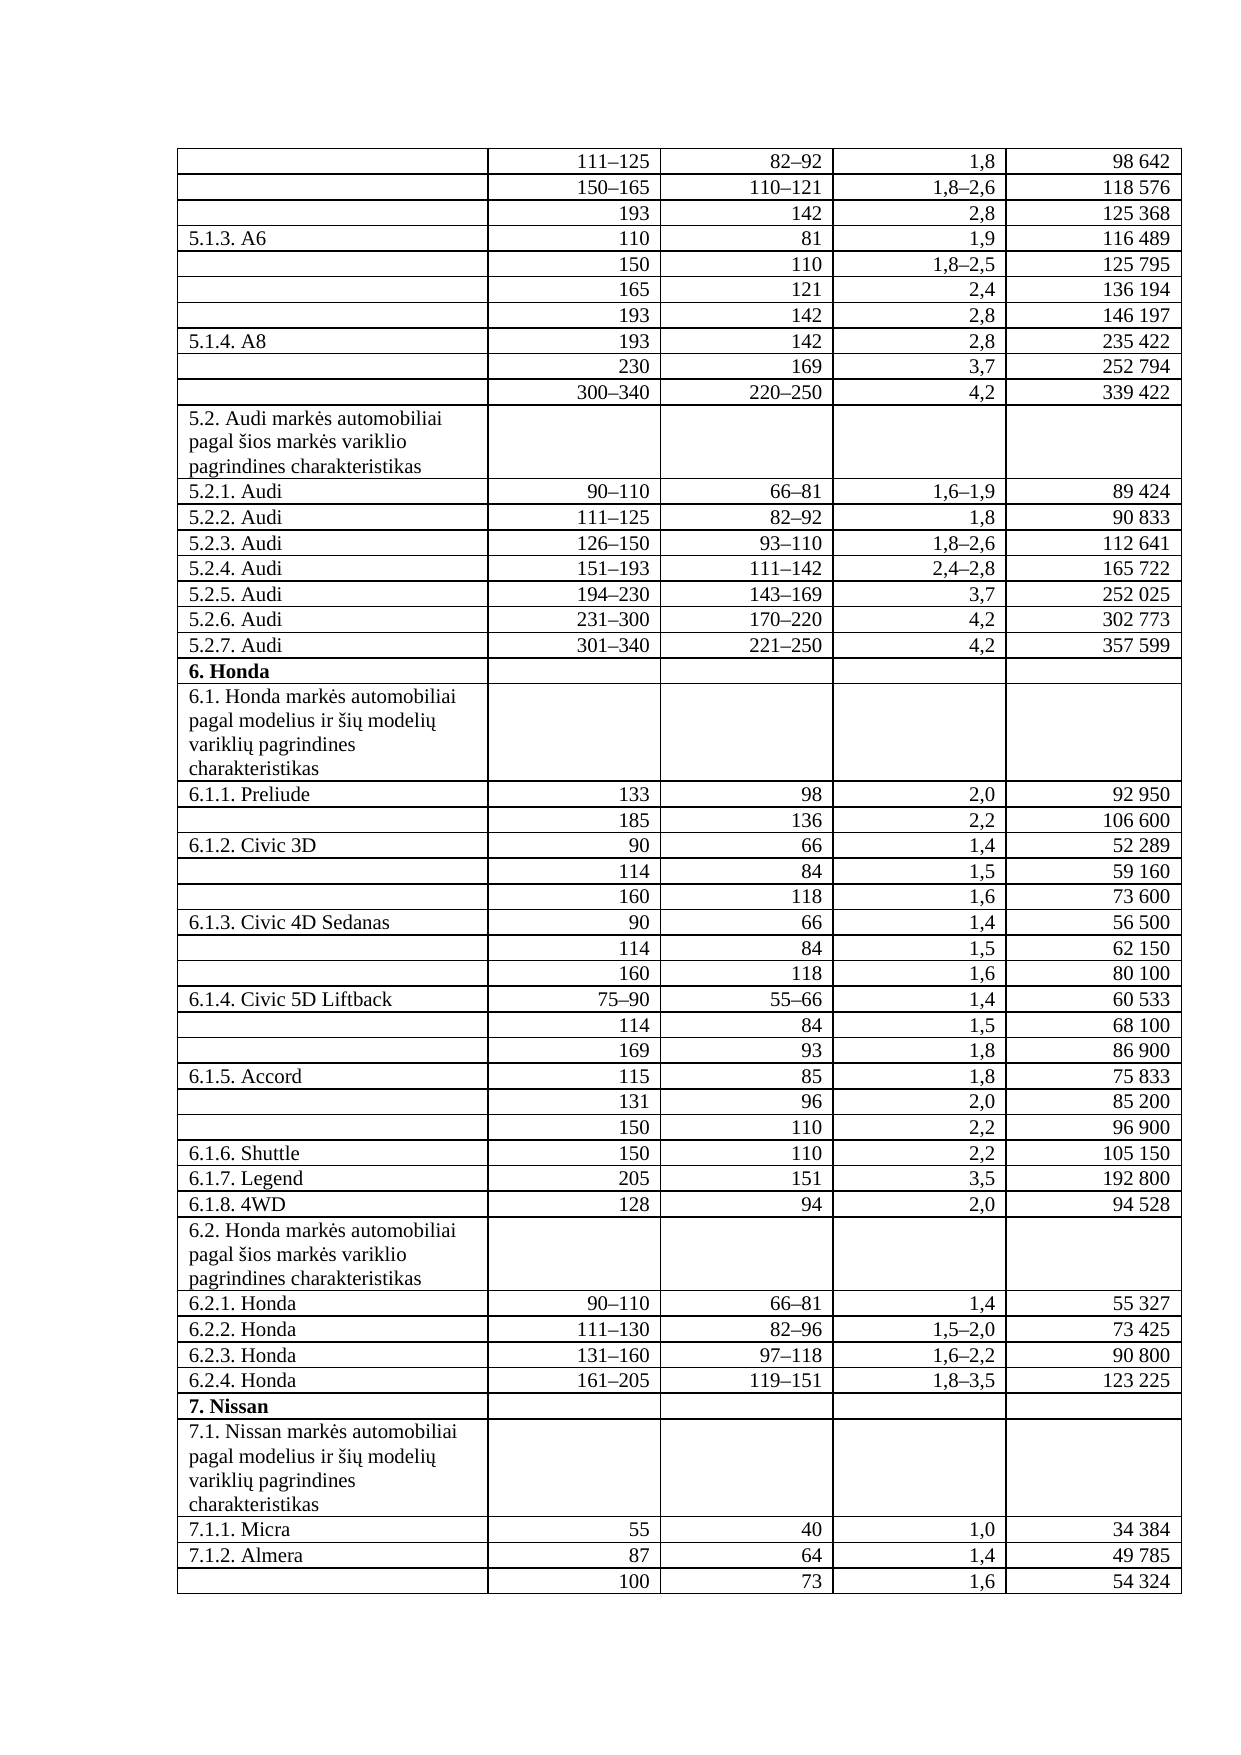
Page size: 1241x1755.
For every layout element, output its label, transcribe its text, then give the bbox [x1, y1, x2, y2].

table_cell 4,2 [834, 607, 1005, 631]
table_cell 34 384 [1007, 1517, 1181, 1541]
table_cell 118 576 [1007, 175, 1181, 199]
table_cell 114 [489, 859, 660, 883]
table_cell 2,8 [834, 329, 1005, 353]
table_cell 6.2.4. Honda [178, 1368, 487, 1392]
table_cell [834, 406, 1005, 478]
table_cell 142 [661, 303, 832, 327]
table_cell 193 [489, 201, 660, 224]
table_cell 59 160 [1007, 859, 1181, 883]
table_cell 143–169 [661, 582, 832, 606]
table_cell 136 [661, 808, 832, 832]
table_cell 193 [489, 329, 660, 353]
table_cell 7.1.1. Micra [178, 1517, 487, 1541]
table_cell [178, 252, 487, 276]
table_cell 150 [489, 252, 660, 276]
table_cell 106 600 [1007, 808, 1181, 832]
table_cell 6.2.2. Honda [178, 1317, 487, 1341]
table_cell 1,4 [834, 987, 1005, 1011]
table_cell 111–142 [661, 556, 832, 580]
table_cell 110–121 [661, 175, 832, 199]
table_cell 150 [489, 1115, 660, 1139]
table_cell 2,0 [834, 782, 1005, 806]
table_cell 82–92 [661, 149, 832, 173]
table_cell 66 [661, 910, 832, 934]
table_cell [661, 1394, 832, 1418]
table_cell 114 [489, 1013, 660, 1037]
table_cell 121 [661, 277, 832, 301]
table_cell 93–110 [661, 531, 832, 554]
table_cell 111–125 [489, 505, 660, 529]
table_cell 221–250 [661, 633, 832, 657]
table_cell 85 200 [1007, 1090, 1181, 1113]
table_cell [178, 175, 487, 199]
table_cell 86 900 [1007, 1038, 1181, 1062]
table_cell 110 [661, 1115, 832, 1139]
table_cell 1,4 [834, 910, 1005, 934]
table_cell 1,6–2,2 [834, 1343, 1005, 1367]
table_cell [661, 1218, 832, 1290]
table_cell 136 194 [1007, 277, 1181, 301]
table_cell 6.1.2. Civic 3D [178, 833, 487, 857]
table_cell 66–81 [661, 479, 832, 503]
table_cell 4,2 [834, 380, 1005, 404]
table_cell 111–125 [489, 149, 660, 173]
table_cell 193 [489, 303, 660, 327]
table_cell [1007, 684, 1181, 780]
table_cell 131 [489, 1090, 660, 1113]
table_cell 357 599 [1007, 633, 1181, 657]
table_cell [178, 149, 487, 173]
table_cell 114 [489, 936, 660, 960]
table_cell 84 [661, 859, 832, 883]
table_cell [661, 406, 832, 478]
table_cell 66–81 [661, 1291, 832, 1315]
table_cell 160 [489, 961, 660, 985]
table_cell 94 528 [1007, 1192, 1181, 1216]
table_cell [834, 1394, 1005, 1418]
table_cell 6.2. Honda markės automobiliai pagal šios markės variklio pagrindines charakteristikas [178, 1218, 487, 1290]
table_cell 90 833 [1007, 505, 1181, 529]
table_cell [178, 859, 487, 883]
table_cell 151–193 [489, 556, 660, 580]
table_cell [489, 406, 660, 478]
table_cell 6. Honda [178, 659, 487, 683]
table_cell 92 950 [1007, 782, 1181, 806]
table_cell 192 800 [1007, 1166, 1181, 1190]
table_cell 80 100 [1007, 961, 1181, 985]
table_cell 1,9 [834, 226, 1005, 250]
table_cell 6.2.3. Honda [178, 1343, 487, 1367]
table_cell 82–96 [661, 1317, 832, 1341]
table_cell 5.1.4. A8 [178, 329, 487, 353]
table_cell 73 [661, 1569, 832, 1593]
table_cell 151 [661, 1166, 832, 1190]
table_cell 5.2.3. Audi [178, 531, 487, 554]
table_cell 1,5 [834, 859, 1005, 883]
table_cell [489, 684, 660, 780]
table_cell 7. Nissan [178, 1394, 487, 1418]
table_cell [661, 684, 832, 780]
table_cell 66 [661, 833, 832, 857]
table_cell 2,4 [834, 277, 1005, 301]
table_cell 98 642 [1007, 149, 1181, 173]
table_cell 1,0 [834, 1517, 1005, 1541]
table_cell [178, 961, 487, 985]
table_cell 126–150 [489, 531, 660, 554]
table_cell 60 533 [1007, 987, 1181, 1011]
table_cell [1007, 1420, 1181, 1516]
table_cell 165 722 [1007, 556, 1181, 580]
table_cell 49 785 [1007, 1543, 1181, 1567]
table_cell 2,2 [834, 1141, 1005, 1165]
table_cell 301–340 [489, 633, 660, 657]
table_cell 52 289 [1007, 833, 1181, 857]
table_cell 64 [661, 1543, 832, 1567]
table_cell [178, 277, 487, 301]
table_cell 170–220 [661, 607, 832, 631]
table_cell 98 [661, 782, 832, 806]
table_cell 6.2.1. Honda [178, 1291, 487, 1315]
table_cell 2,2 [834, 1115, 1005, 1139]
table_cell 1,4 [834, 1291, 1005, 1315]
table_cell 2,2 [834, 808, 1005, 832]
table_cell 94 [661, 1192, 832, 1216]
table_cell 1,5 [834, 936, 1005, 960]
table_cell 118 [661, 961, 832, 985]
table_cell 90 800 [1007, 1343, 1181, 1367]
table_cell 1,6–1,9 [834, 479, 1005, 503]
table_cell 2,0 [834, 1090, 1005, 1113]
table_cell [489, 1218, 660, 1290]
table_cell 1,5 [834, 1013, 1005, 1037]
table_cell 220–250 [661, 380, 832, 404]
table_cell 185 [489, 808, 660, 832]
table_cell 110 [489, 226, 660, 250]
table_cell [178, 1090, 487, 1113]
table_cell 131–160 [489, 1343, 660, 1367]
table_cell 231–300 [489, 607, 660, 631]
table_cell 119–151 [661, 1368, 832, 1392]
table_cell 7.1. Nissan markės automobiliai pagal modelius ir šių modelių variklių pagrindines charakteristikas [178, 1420, 487, 1516]
table_cell 1,4 [834, 833, 1005, 857]
table_cell 1,6 [834, 1569, 1005, 1593]
table_cell 125 368 [1007, 201, 1181, 224]
table_cell 90–110 [489, 1291, 660, 1315]
table_cell 5.1.3. A6 [178, 226, 487, 250]
table_cell 6.1.1. Preliude [178, 782, 487, 806]
table_cell [834, 1420, 1005, 1516]
table_cell [1007, 659, 1181, 683]
table_cell 133 [489, 782, 660, 806]
table_cell [178, 354, 487, 378]
table_cell 150–165 [489, 175, 660, 199]
table_cell 55 327 [1007, 1291, 1181, 1315]
table_cell 5.2.2. Audi [178, 505, 487, 529]
table_cell 75 833 [1007, 1064, 1181, 1088]
table_cell 90 [489, 910, 660, 934]
table_cell 6.1. Honda markės automobiliai pagal modelius ir šių modelių variklių pagrindines charakteristikas [178, 684, 487, 780]
table_cell 90–110 [489, 479, 660, 503]
table_cell [178, 808, 487, 832]
table_cell [489, 1394, 660, 1418]
table_cell 75–90 [489, 987, 660, 1011]
table_cell 235 422 [1007, 329, 1181, 353]
table_cell 1,8 [834, 149, 1005, 173]
table_cell 55 [489, 1517, 660, 1541]
table_cell 96 900 [1007, 1115, 1181, 1139]
table_cell 1,8–2,6 [834, 175, 1005, 199]
table_cell 252 794 [1007, 354, 1181, 378]
table_cell 160 [489, 885, 660, 908]
table_cell [489, 659, 660, 683]
table_cell 85 [661, 1064, 832, 1088]
table_cell 84 [661, 1013, 832, 1037]
table_cell [1007, 1394, 1181, 1418]
table_cell 82–92 [661, 505, 832, 529]
table_cell 87 [489, 1543, 660, 1567]
table_cell 116 489 [1007, 226, 1181, 250]
table_cell 230 [489, 354, 660, 378]
table_cell 89 424 [1007, 479, 1181, 503]
table_cell 62 150 [1007, 936, 1181, 960]
table_cell 142 [661, 329, 832, 353]
table_cell 146 197 [1007, 303, 1181, 327]
table_cell 161–205 [489, 1368, 660, 1392]
table_cell 68 100 [1007, 1013, 1181, 1037]
table_cell 90 [489, 833, 660, 857]
table_cell 3,7 [834, 354, 1005, 378]
table_cell 4,2 [834, 633, 1005, 657]
table_cell 2,0 [834, 1192, 1005, 1216]
table_cell 1,8 [834, 1064, 1005, 1088]
table_cell 1,6 [834, 885, 1005, 908]
table_cell 6.1.6. Shuttle [178, 1141, 487, 1165]
table_cell 5.2. Audi markės automobiliai pagal šios markės variklio pagrindines charakteristikas [178, 406, 487, 478]
table_cell [178, 303, 487, 327]
table_cell 84 [661, 936, 832, 960]
table_cell 40 [661, 1517, 832, 1541]
table_cell [178, 1013, 487, 1037]
table_cell [1007, 1218, 1181, 1290]
table_cell 142 [661, 201, 832, 224]
table_cell 105 150 [1007, 1141, 1181, 1165]
table_cell 1,8–2,5 [834, 252, 1005, 276]
table_cell 6.1.3. Civic 4D Sedanas [178, 910, 487, 934]
table_cell [1007, 406, 1181, 478]
table_cell 6.1.8. 4WD [178, 1192, 487, 1216]
table_cell 118 [661, 885, 832, 908]
table_cell 165 [489, 277, 660, 301]
table_cell 1,8–3,5 [834, 1368, 1005, 1392]
table_cell 169 [661, 354, 832, 378]
table_cell 111–130 [489, 1317, 660, 1341]
table_cell 339 422 [1007, 380, 1181, 404]
table_cell [834, 659, 1005, 683]
table_cell 112 641 [1007, 531, 1181, 554]
table_cell [178, 201, 487, 224]
table_cell 5.2.6. Audi [178, 607, 487, 631]
table_cell 73 425 [1007, 1317, 1181, 1341]
table_cell 110 [661, 252, 832, 276]
table_cell 6.1.4. Civic 5D Liftback [178, 987, 487, 1011]
table_cell 5.2.7. Audi [178, 633, 487, 657]
table_cell [834, 684, 1005, 780]
table_cell 1,8 [834, 1038, 1005, 1062]
table_cell [178, 1115, 487, 1139]
table_cell 5.2.5. Audi [178, 582, 487, 606]
table_cell 169 [489, 1038, 660, 1062]
table_cell 205 [489, 1166, 660, 1190]
table_cell [178, 1038, 487, 1062]
table_cell [661, 659, 832, 683]
table_cell 93 [661, 1038, 832, 1062]
table_cell 128 [489, 1192, 660, 1216]
table_cell 5.2.1. Audi [178, 479, 487, 503]
table_cell 110 [661, 1141, 832, 1165]
table_cell 1,5–2,0 [834, 1317, 1005, 1341]
table_cell 302 773 [1007, 607, 1181, 631]
table_cell [661, 1420, 832, 1516]
table_cell 115 [489, 1064, 660, 1088]
table_cell 100 [489, 1569, 660, 1593]
table_cell 300–340 [489, 380, 660, 404]
table_cell [489, 1420, 660, 1516]
table_cell 97–118 [661, 1343, 832, 1367]
table_cell 2,8 [834, 303, 1005, 327]
table_cell [178, 1569, 487, 1593]
table_cell 1,8–2,6 [834, 531, 1005, 554]
table_cell 6.1.7. Legend [178, 1166, 487, 1190]
table_cell 2,8 [834, 201, 1005, 224]
table_cell 3,5 [834, 1166, 1005, 1190]
table_cell 96 [661, 1090, 832, 1113]
table_cell 54 324 [1007, 1569, 1181, 1593]
table_cell 56 500 [1007, 910, 1181, 934]
table_cell 1,6 [834, 961, 1005, 985]
table_cell 150 [489, 1141, 660, 1165]
table_cell 3,7 [834, 582, 1005, 606]
table_cell 7.1.2. Almera [178, 1543, 487, 1567]
table_cell 81 [661, 226, 832, 250]
table_cell 2,4–2,8 [834, 556, 1005, 580]
table_cell 55–66 [661, 987, 832, 1011]
table_cell [834, 1218, 1005, 1290]
table_cell 125 795 [1007, 252, 1181, 276]
table_cell 5.2.4. Audi [178, 556, 487, 580]
table_cell 1,8 [834, 505, 1005, 529]
table_cell [178, 380, 487, 404]
table_cell 252 025 [1007, 582, 1181, 606]
table_cell [178, 885, 487, 908]
table_cell 6.1.5. Accord [178, 1064, 487, 1088]
table_cell [178, 936, 487, 960]
table_cell 194–230 [489, 582, 660, 606]
table_cell 1,4 [834, 1543, 1005, 1567]
table_cell 73 600 [1007, 885, 1181, 908]
table_cell 123 225 [1007, 1368, 1181, 1392]
